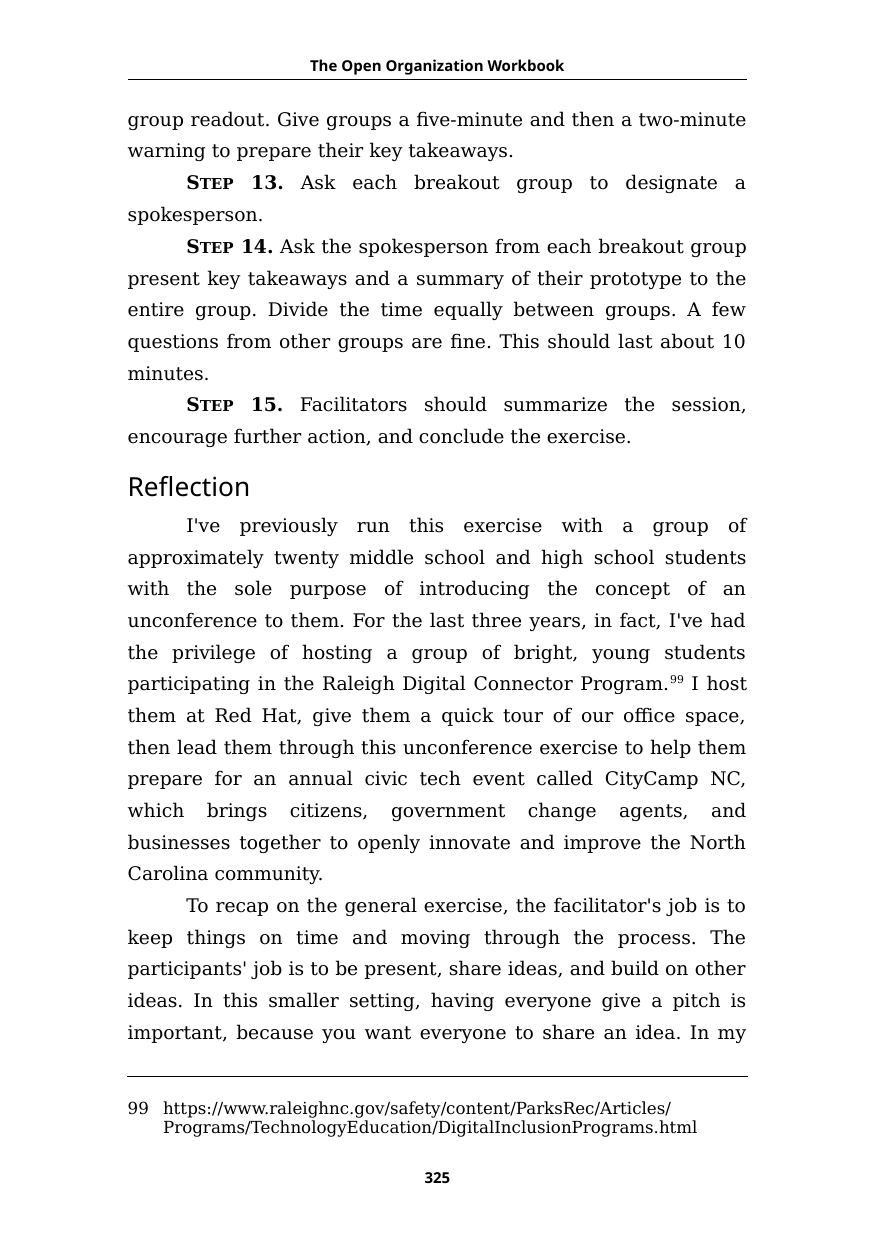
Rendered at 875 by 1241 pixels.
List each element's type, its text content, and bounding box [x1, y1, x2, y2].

text To recap on the general exercise, the facilitator's job is to keep things on time and moving through the process. The participants' job is to be present, share ideas, and build on other ideas. In this smaller setting, having everyone give a pitch is important, because you want everyone to share an idea. In my [127, 895, 747, 1044]
text group readout. Give groups a five-minute and then a two-minute warning to prepare their key takeaways. [127, 109, 747, 162]
text I've previously run this exercise with a group of approximately twenty middle school and high school students with the sole purpose of introducing the concept of an unconference to them. For the last three years, in fact, I've had the privilege of hosting a group of bright, young students participating in the Raleigh Digital Connector Program. I host them at Red Hat, give them a quick tour of our office space, then lead them through this unconference exercise to help them prepare for an annual civic tech event called CityCamp NC, which brings citizens, government change agents, and businesses together to openly innovate and improve the North Carolina community. [127, 515, 747, 885]
text Step 14. Ask the spokesperson from each breakout group present key takeaways and a summary of their prototype to the entire group. Divide the time equally between groups. A few questions from other groups are fine. This should last about 10 minutes. [127, 236, 747, 384]
text Step 13. Ask each breakout group to designate a spokesperson. [127, 172, 747, 226]
text https://www.raleighnc.gov/safety/content/ParksRec/Articles/Programs/TechnologyEducation/DigitalInclusionPrograms.html [127, 1099, 747, 1138]
subtitle Reflection [127, 472, 747, 503]
text Step 15. Facilitators should summarize the session, encourage further action, and conclude the exercise. [127, 394, 747, 448]
